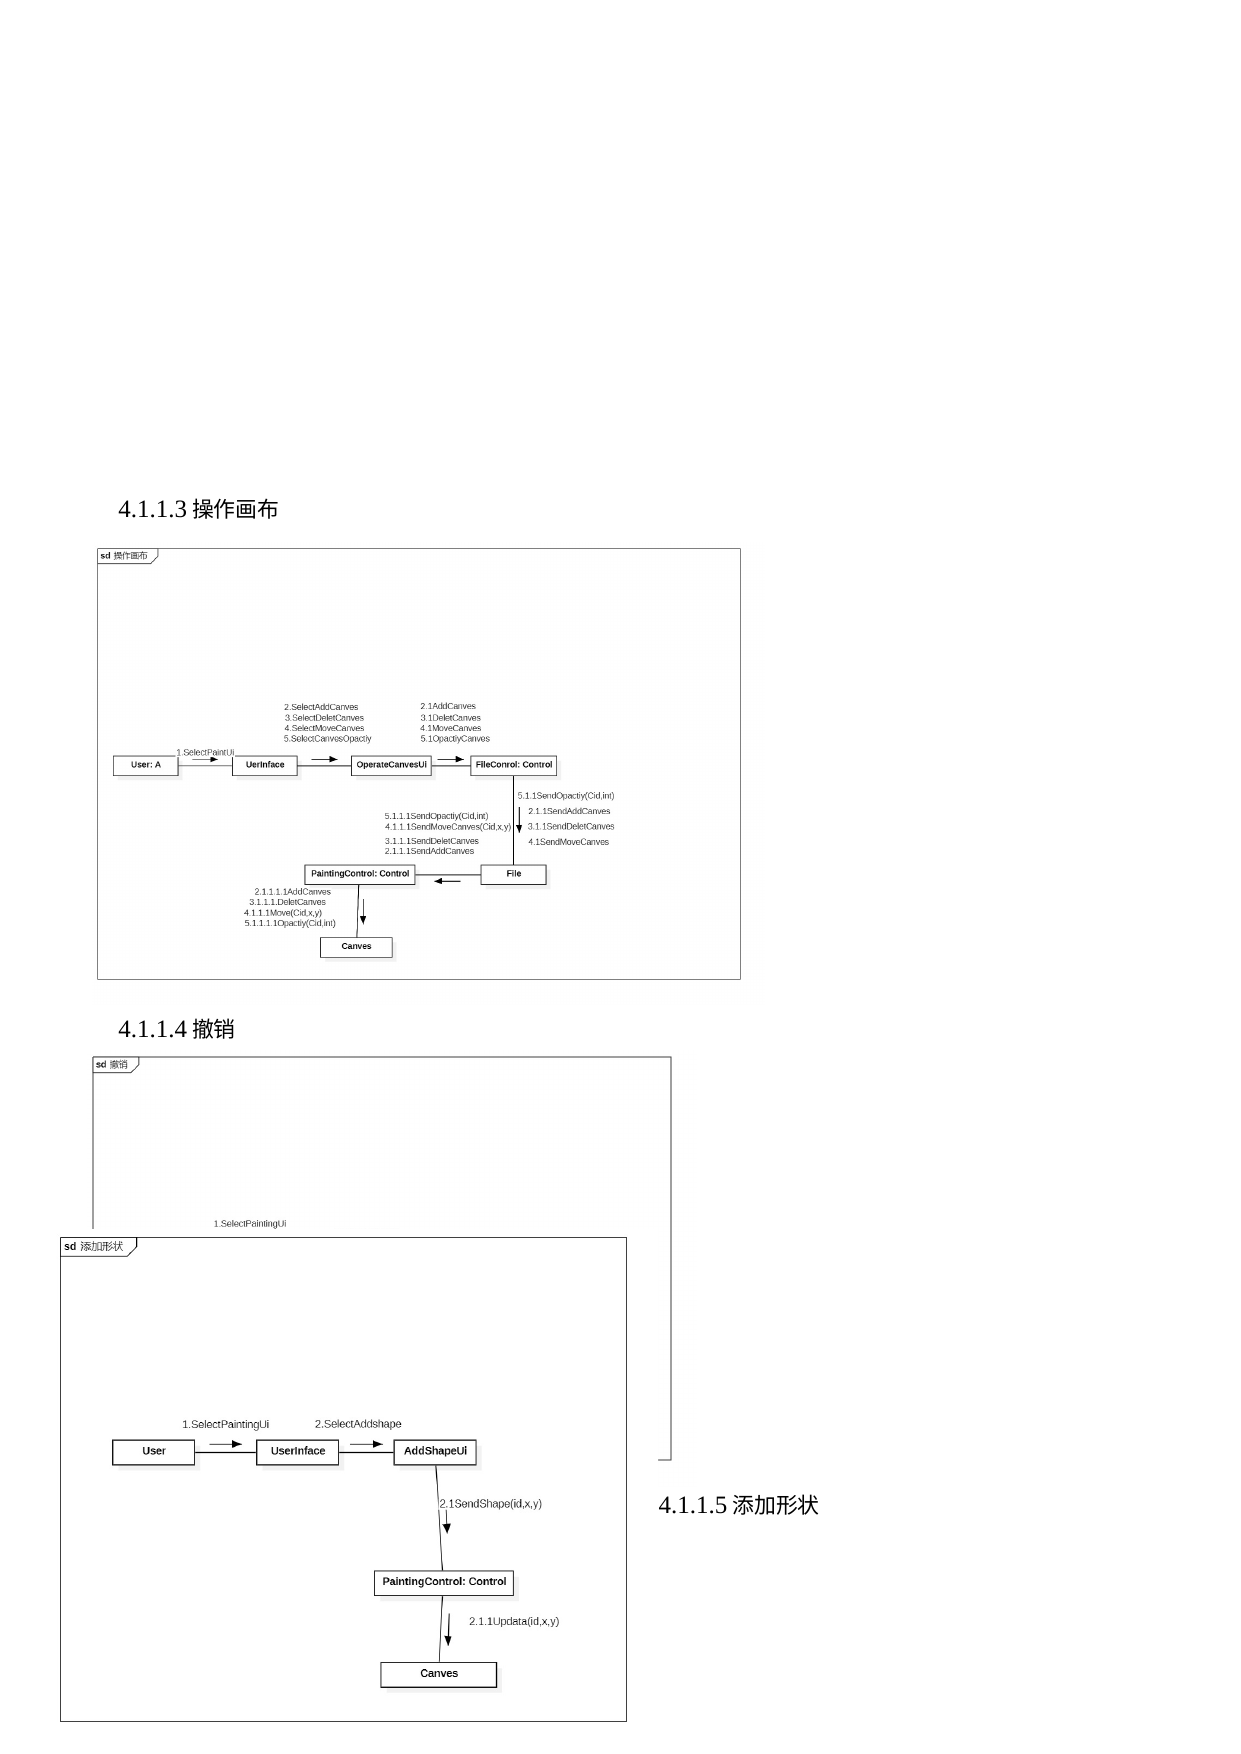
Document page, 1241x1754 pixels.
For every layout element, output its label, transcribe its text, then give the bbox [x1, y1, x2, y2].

text 4.1.1.5添加形状 [659, 1488, 1122, 1519]
text 4.1.1.3操作画布 [118, 492, 1122, 523]
picture [91, 542, 766, 1005]
picture [52, 1050, 698, 1754]
text 4.1.1.4撤销 [118, 1012, 1122, 1044]
